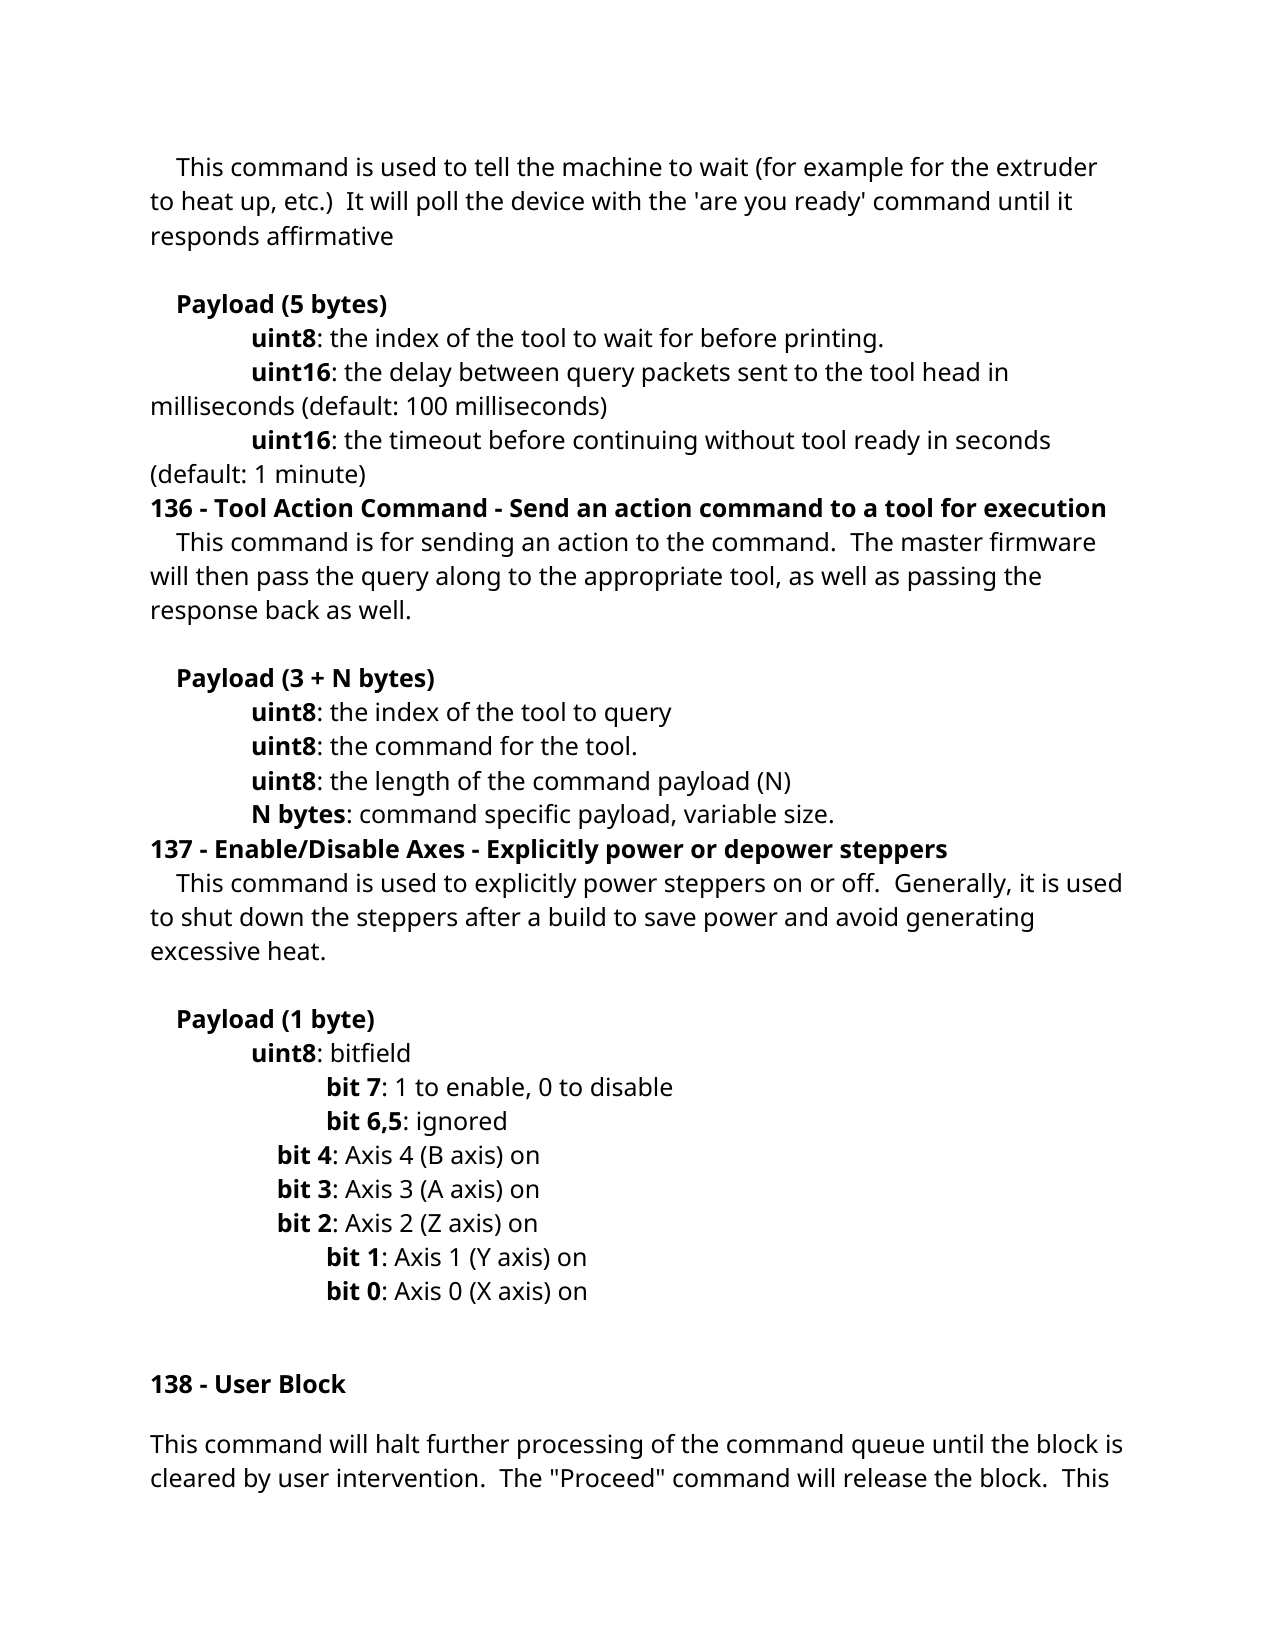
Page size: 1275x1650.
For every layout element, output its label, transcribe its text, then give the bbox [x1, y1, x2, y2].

subtitle 136 - Tool Action Command - Send an action command to a tool for execution [150, 491, 1125, 525]
text uint16: the timeout before continuing without tool ready in seconds (default: 1 minute) [150, 422, 1125, 491]
text bit 4: Axis 4 (B axis) on [150, 1138, 1125, 1172]
text uint16: the delay between query packets sent to the tool head in milliseconds (default: 100 milliseconds) [150, 354, 1125, 422]
text uint8: bitfield [150, 1036, 1125, 1070]
text N bytes: command specific payload, variable size. [150, 797, 1125, 831]
text uint8: the length of the command payload (N) [150, 763, 1125, 797]
text This command is used to explicitly power steppers on or off. Generally, it is used to shut down the steppers after a build to save power and avoid generating excessive heat. [150, 865, 1125, 967]
subtitle 138 - User Block [150, 1367, 1125, 1401]
text uint8: the index of the tool to wait for before printing. [150, 320, 1125, 354]
text bit 7: 1 to enable, 0 to disable [150, 1070, 1125, 1104]
text uint8: the index of the tool to query [150, 695, 1125, 729]
text Payload (5 bytes) [150, 286, 1125, 320]
text This command is used to tell the machine to wait (for example for the extruder to heat up, etc.) It will poll the device with the 'are you ready' command until it responds affirmative [150, 150, 1125, 252]
text bit 0: Axis 0 (X axis) on [150, 1274, 1125, 1308]
text bit 3: Axis 3 (A axis) on [150, 1172, 1125, 1206]
text uint8: the command for the tool. [150, 729, 1125, 763]
text bit 1: Axis 1 (Y axis) on [150, 1240, 1125, 1274]
subtitle 137 - Enable/Disable Axes - Explicitly power or depower steppers [150, 831, 1125, 865]
text Payload (3 + N bytes) [150, 661, 1125, 695]
text This command will halt further processing of the command queue until the block is cleared by user intervention. The "Proceed" command will release the block. This [150, 1426, 1125, 1494]
text Payload (1 byte) [150, 1002, 1125, 1036]
text bit 2: Axis 2 (Z axis) on [150, 1206, 1125, 1240]
text This command is for sending an action to the command. The master firmware will then pass the query along to the appropriate tool, as well as passing the response back as well. [150, 525, 1125, 627]
text bit 6,5: ignored [150, 1104, 1125, 1138]
